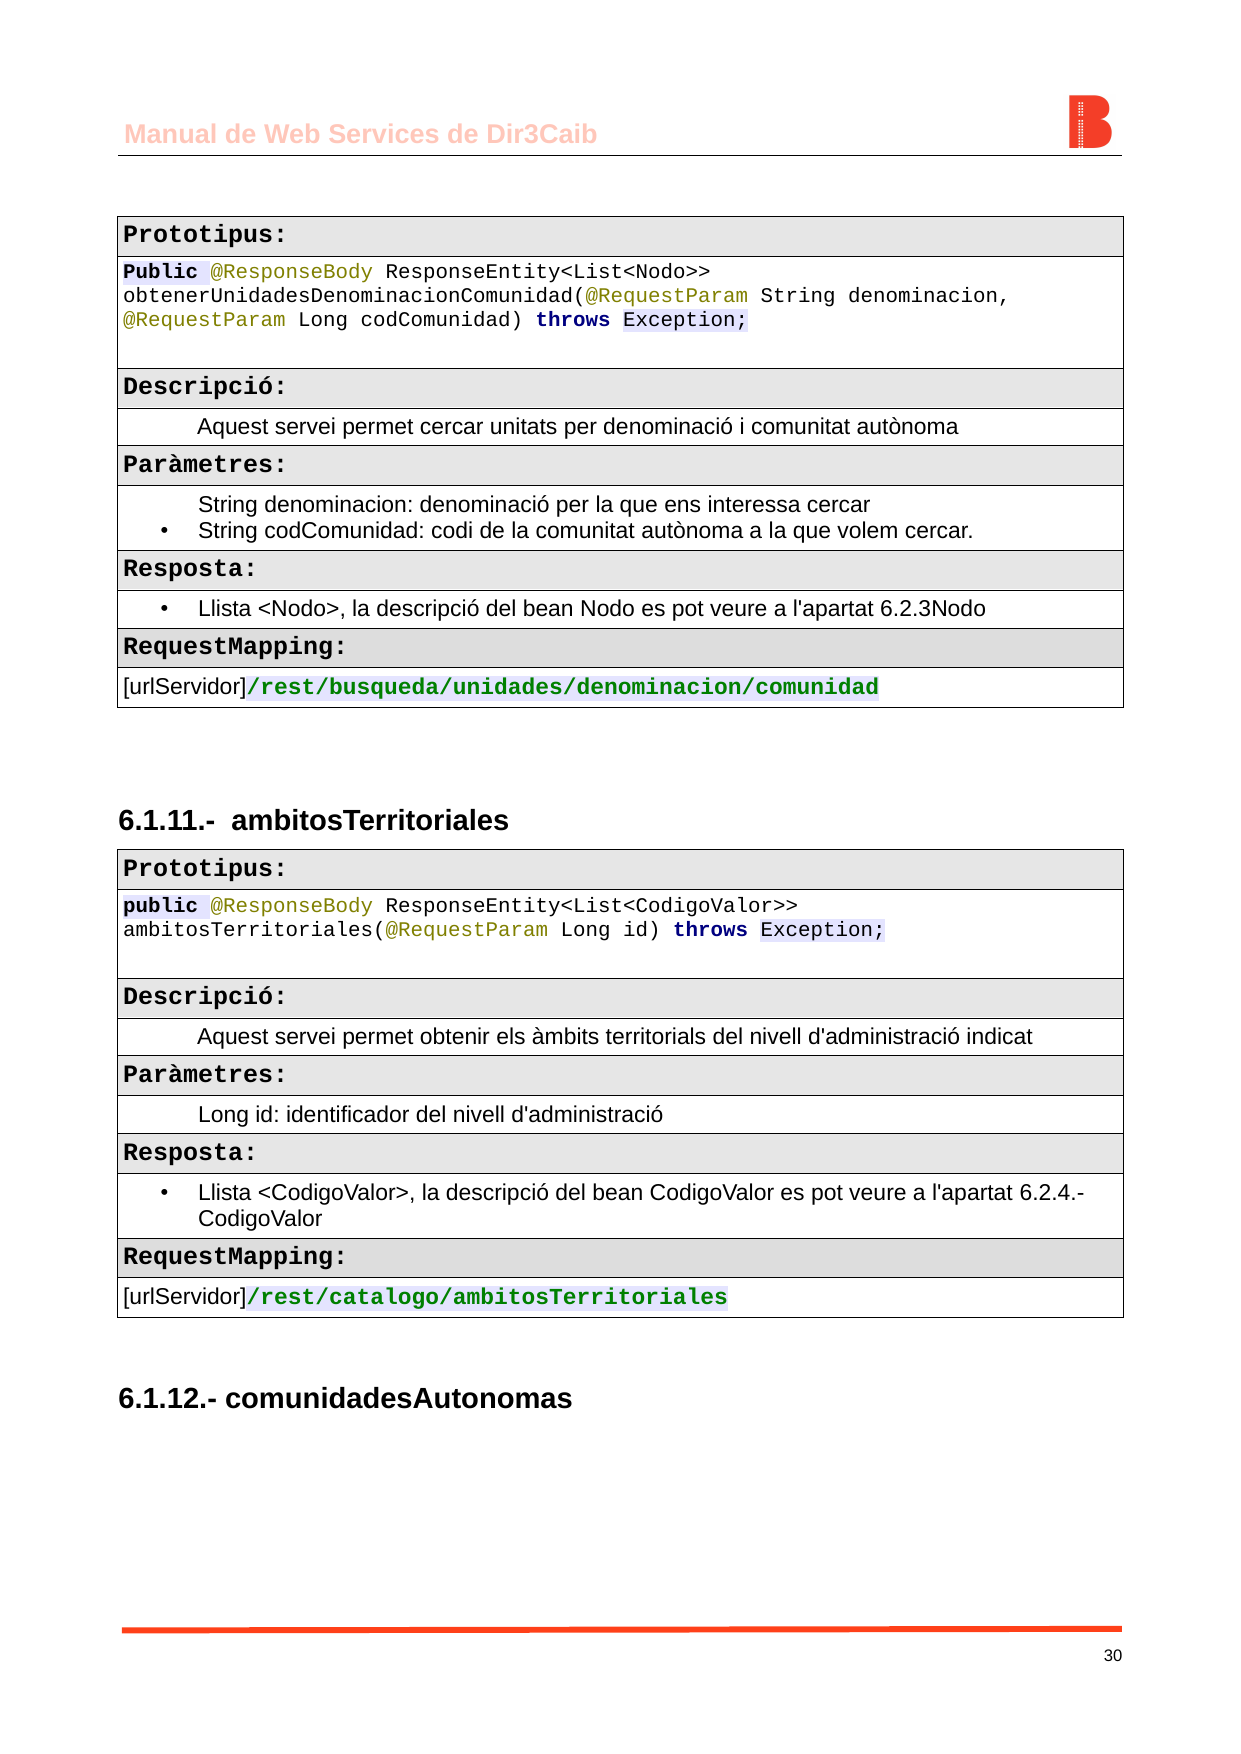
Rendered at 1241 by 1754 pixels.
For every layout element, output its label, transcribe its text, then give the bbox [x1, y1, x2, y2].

table_cell Long id: identificador del nivell d'administració [118, 1096, 1123, 1133]
table_cell String denominacion: denominació per la que ens interessa cercar String codComunidad: codi de la comunitat autònoma a la que volem cercar. [118, 486, 1123, 549]
subtitle comunidadesAutonomas [118, 1381, 1122, 1415]
table_cell Paràmetres: [118, 446, 1123, 485]
table_header Prototipus: [118, 850, 1123, 889]
table_cell Descripció: [118, 369, 1123, 407]
picture [1063, 94, 1117, 150]
table_cell [urlServidor]/rest/busqueda/unidades/denominacion/comunidad [118, 668, 1123, 707]
table_cell Aquest servei permet cercar unitats per denominació i comunitat autònoma [118, 409, 1123, 445]
table_cell RequestMapping: [118, 629, 1123, 667]
table_cell RequestMapping: [118, 1239, 1123, 1277]
subtitle ambitosTerritoriales [118, 803, 1122, 837]
table_cell Llista <Nodo>, la descripció del bean Nodo es pot veure a l'apartat 6.2.3Nodo [118, 591, 1123, 627]
table_cell Descripció: [118, 979, 1123, 1017]
table_cell Public @ResponseBody ResponseEntity<List<Nodo>> obtenerUnidadesDenominacionComunidad(@RequestParam String denominacion, @RequestParam Long codComunidad) throws Exception; [118, 257, 1123, 368]
table_cell Aquest servei permet obtenir els àmbits territorials del nivell d'administració indicat [118, 1019, 1123, 1055]
table_cell Resposta: [118, 1134, 1123, 1173]
table_cell Resposta: [118, 551, 1123, 589]
table_cell public @ResponseBody ResponseEntity<List<CodigoValor>> ambitosTerritoriales(@RequestParam Long id) throws Exception; [118, 890, 1123, 978]
table_cell Paràmetres: [118, 1056, 1123, 1095]
table_cell [urlServidor]/rest/catalogo/ambitosTerritoriales [118, 1278, 1123, 1317]
table_cell Llista <CodigoValor>, la descripció del bean CodigoValor es pot veure a l'apartat 6.2.4.-CodigoValor [118, 1174, 1123, 1237]
table_header Prototipus: [118, 217, 1123, 256]
